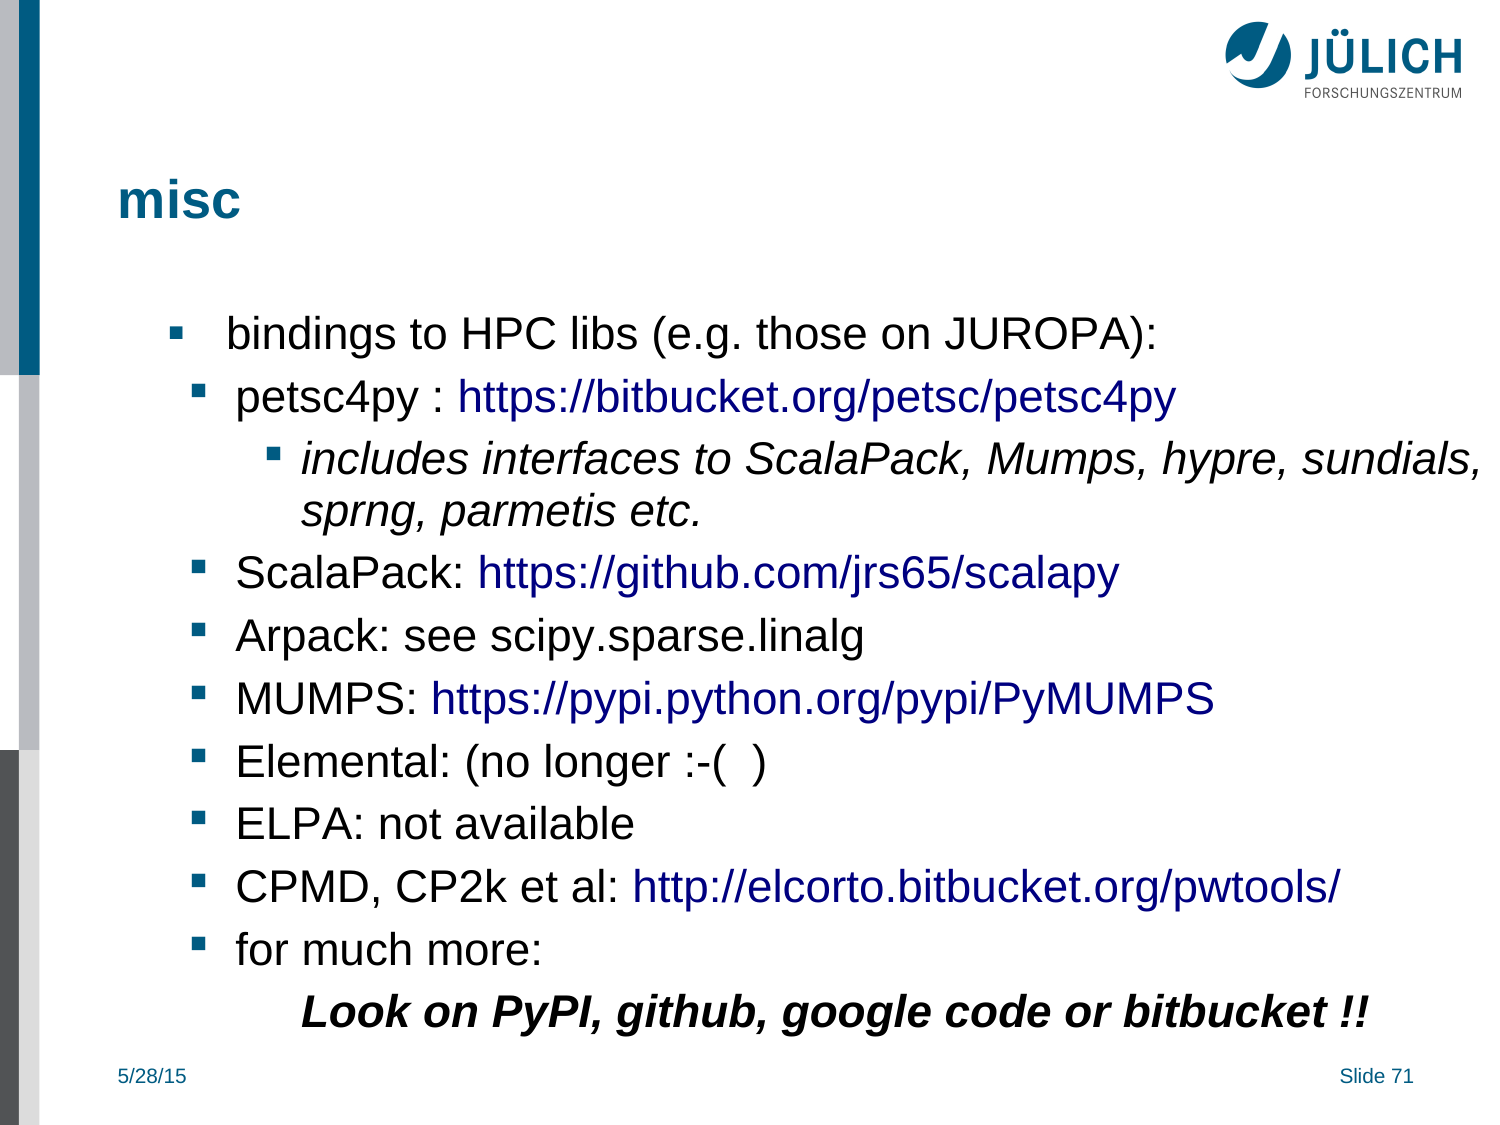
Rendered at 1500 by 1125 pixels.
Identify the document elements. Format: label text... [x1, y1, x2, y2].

picture [1224, 20, 1461, 98]
title misc [117, 105, 1393, 294]
list bindings to HPC libs (e.g. those on JUROPA): petsc4py : https://bitbucket.org/petsc/petsc4py includes interfaces to ScalaPack, Mumps, hypre, sundials, sprng, parmetis etc. ScalaPack: https://github.com/jrs65/scalapy Arpack: see scipy.sparse.linalg MUMPS: https://pypi.python.org/pypi/PyMUMPS Elemental: (no longer :-( ) ELPA: not available CPMD, CP2k et al: http://elcorto.bitbucket.org/pwtools/ for much more: Look on PyPI, github, google code or bitbucket !! [113, 308, 1500, 1101]
